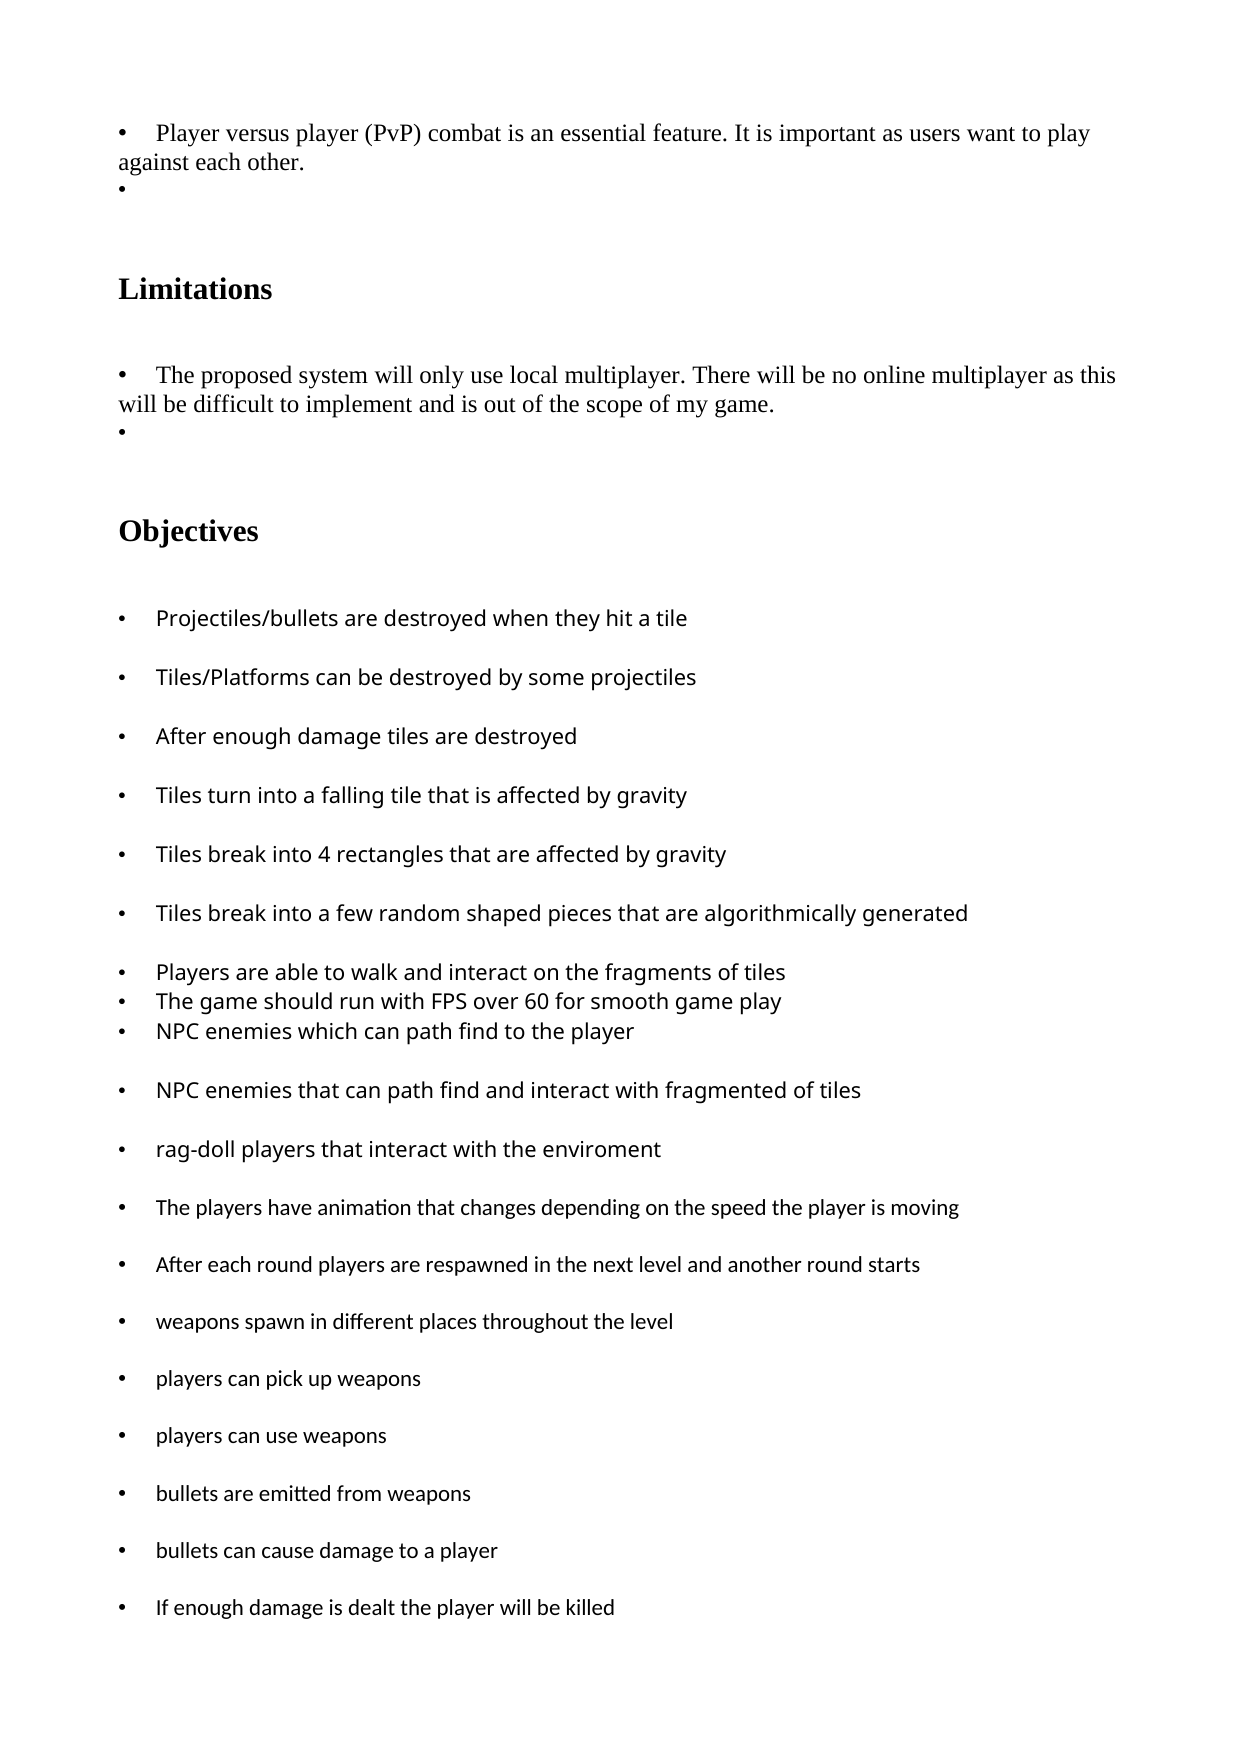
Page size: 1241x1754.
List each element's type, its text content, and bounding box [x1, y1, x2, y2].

text Objectives [118, 513, 1122, 548]
list Tiles break into 4 rectangles that are affected by gravity [81, 838, 1122, 868]
list NPC enemies that can path find and interact with fragmented of tiles [81, 1075, 1122, 1105]
list After enough damage tiles are destroyed [81, 721, 1122, 750]
list After each round players are respawned in the next level and another round starts [81, 1250, 1122, 1278]
list The game should run with FPS over 60 for smooth game play [81, 986, 1122, 1016]
list bullets are emitted from weapons [81, 1479, 1122, 1507]
list Player versus player (PvP) combat is an essential feature. It is important as users want to play against each other. [81, 118, 1122, 176]
list bullets can cause damage to a player [81, 1536, 1122, 1564]
list Tiles turn into a falling tile that is affected by gravity [81, 779, 1122, 809]
list Projectiles/bullets are destroyed when they hit a tile [81, 603, 1122, 632]
list players can use weapons [81, 1422, 1122, 1450]
list NPC enemies which can path find to the player [81, 1016, 1122, 1046]
list rag-doll players that interact with the enviroment [81, 1134, 1122, 1164]
list Tiles/Platforms can be destroyed by some projectiles [81, 662, 1122, 691]
list If enough damage is dealt the player will be killed [81, 1593, 1122, 1621]
text Limitations [118, 270, 1122, 306]
list Players are able to walk and interact on the fragments of tiles [81, 956, 1122, 986]
list The players have animation that changes depending on the speed the player is moving [81, 1193, 1122, 1221]
list The proposed system will only use local multiplayer. There will be no online multiplayer as this will be difficult to implement and is out of the scope of my game. [81, 360, 1122, 418]
list Tiles break into a few random shaped pieces that are algorithmically generated [81, 897, 1122, 927]
list players can pick up weapons [81, 1364, 1122, 1392]
list weapons spawn in different places throughout the level [81, 1307, 1122, 1335]
